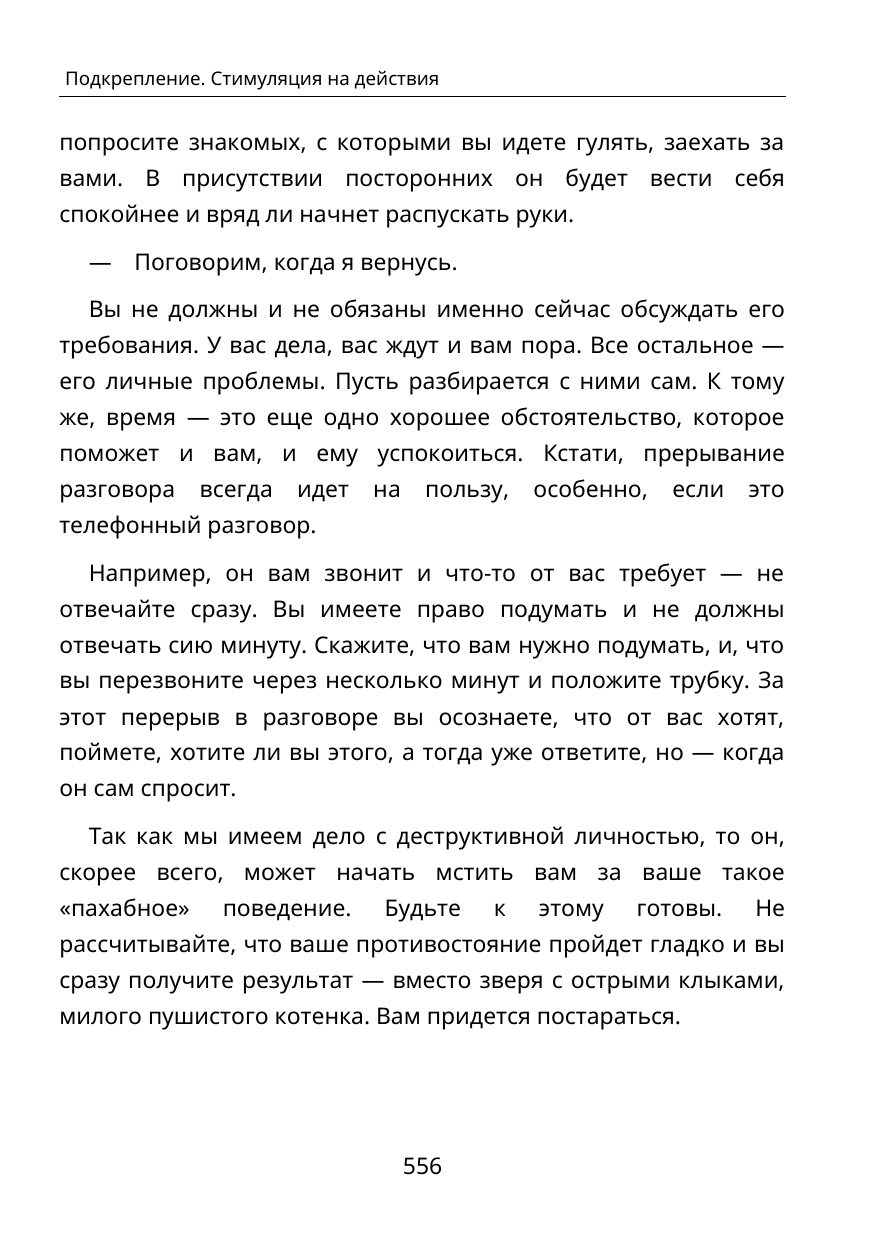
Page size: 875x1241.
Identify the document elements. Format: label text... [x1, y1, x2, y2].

text Так как мы имеем дело с деструктивной личностью, то он, скорее всего, может начать мстить вам за ваше такое «пахабное» поведение. Будьте к этому готовы. Не рассчитывайте, что ваше противостояние пройдет гладко и вы сразу получите результат — вместо зверя с острыми клыками, милого пушистого котенка. Вам придется постараться. [59, 820, 786, 1031]
text попросите знакомых, с которыми вы идете гулять, заехать за вами. В присутствии посторонних он будет вести себя спокойнее и вряд ли начнет распускать руки. [59, 126, 786, 229]
list Поговорим, когда я вернусь. [59, 246, 786, 277]
text Вы не должны и не обязаны именно сейчас обсуждать его требования. У вас дела, вас ждут и вам пора. Все остальное — его личные проблемы. Пусть разбирается с ними сам. К тому же, время — это еще одно хорошее обстоятельство, которое поможет и вам, и ему успокоиться. Кстати, прерывание разговора всегда идет на пользу, особенно, если это телефонный разговор. [59, 293, 786, 540]
text Например, он вам звонит и что-то от вас требует — не отвечайте сразу. Вы имеете право подумать и не должны отвечать сию минуту. Скажите, что вам нужно подумать, и, что вы перезвоните через несколько минут и положите трубку. За этот перерыв в разговоре вы осознаете, что от вас хотят, поймете, хотите ли вы этого, а тогда уже ответите, но — когда он сам спросит. [59, 557, 786, 803]
